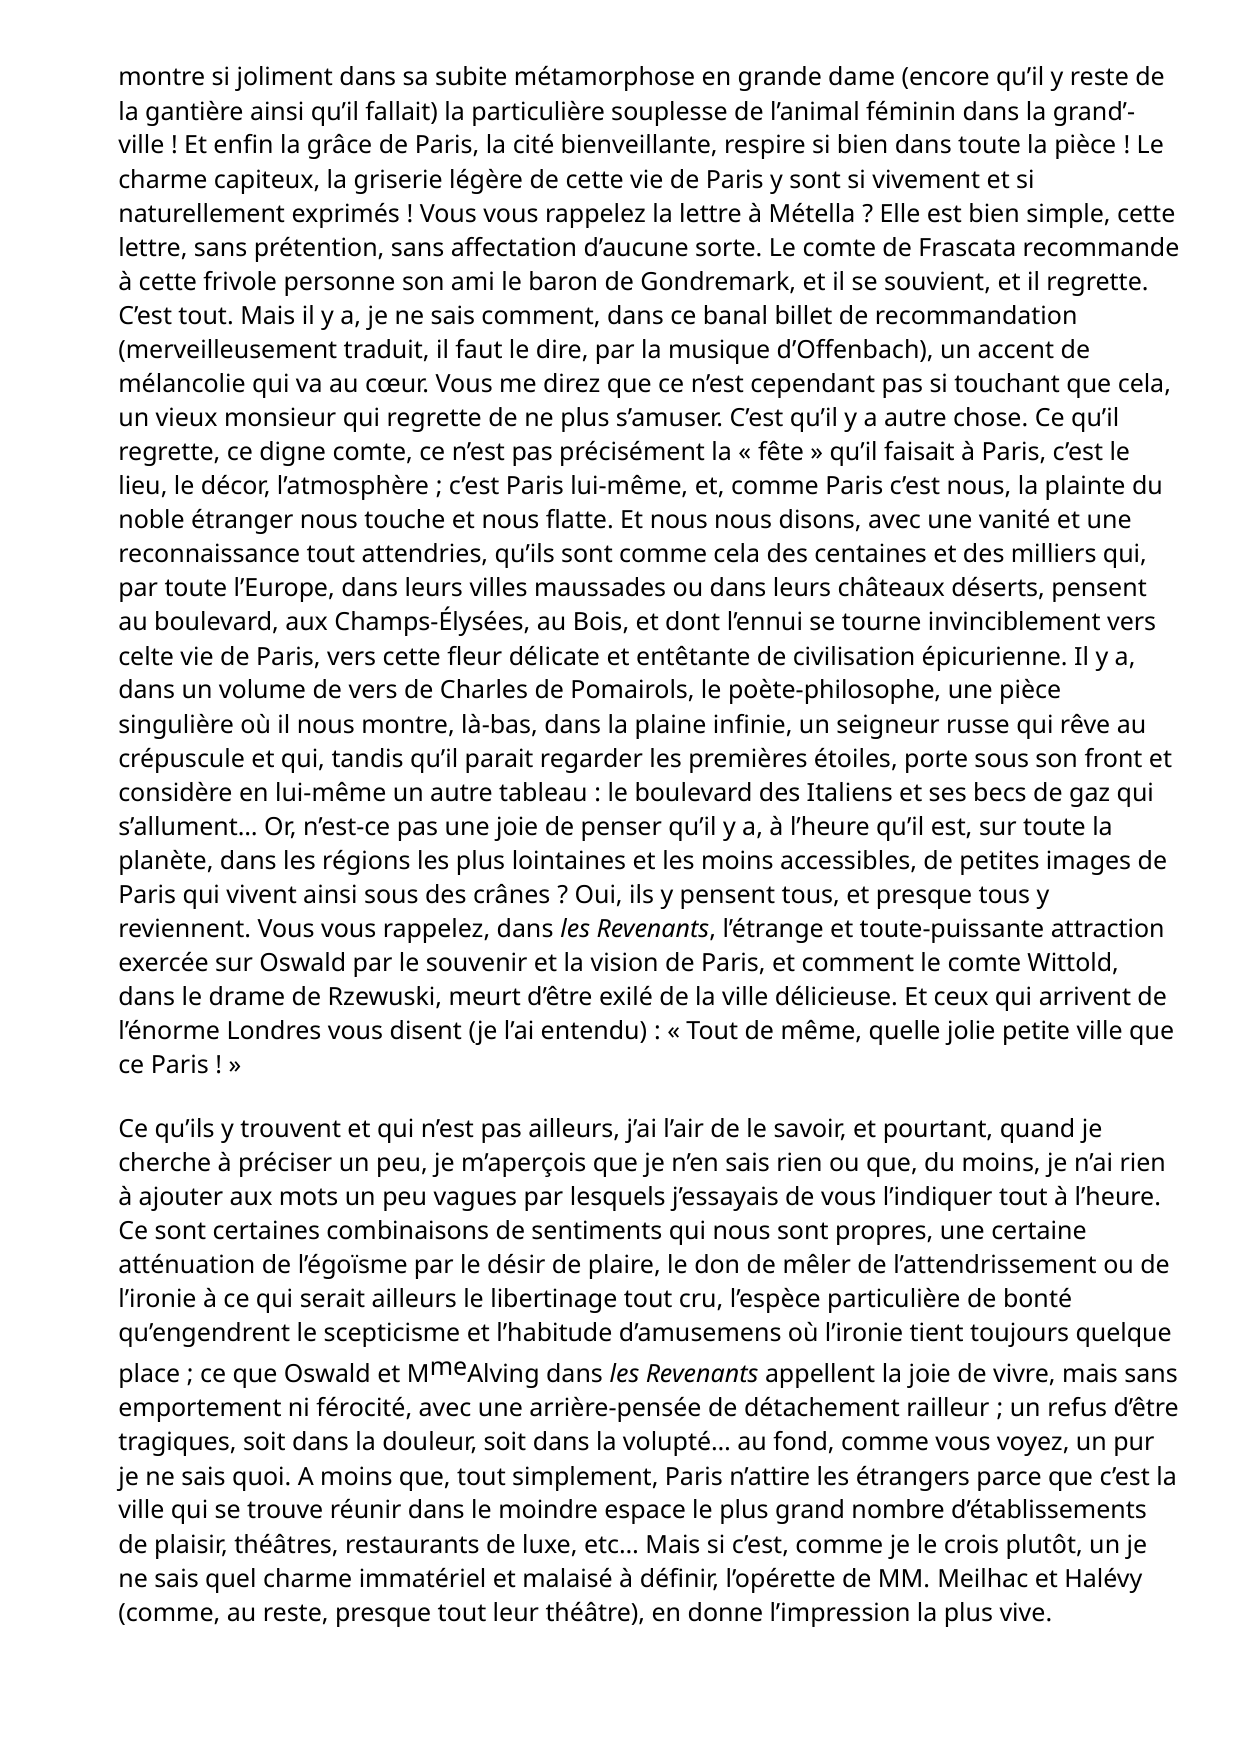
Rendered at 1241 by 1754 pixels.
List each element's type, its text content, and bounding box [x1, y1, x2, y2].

text Ce qu’ils y trouvent et qui n’est pas ailleurs, j’ai l’air de le savoir, et pourtant, quand je cherche à préciser un peu, je m’aperçois que je n’en sais rien ou que, du moins, je n’ai rien à ajouter aux mots un peu vagues par lesquels j’essayais de vous l’indiquer tout à l’heure. Ce sont certaines combinaisons de sentiments qui nous sont propres, une certaine atténuation de l’égoïsme par le désir de plaire, le don de mêler de l’attendrissement ou de l’ironie à ce qui serait ailleurs le libertinage tout cru, l’espèce particulière de bonté qu’engendrent le scepticisme et l’habitude d’amusemens où l’ironie tient toujours quelque place ; ce que Oswald et MmeAlving dans les Revenants appellent la joie de vivre, mais sans emportement ni férocité, avec une arrière-pensée de détachement railleur ; un refus d’être tragiques, soit dans la douleur, soit dans la volupté… au fond, comme vous voyez, un pur je ne sais quoi. A moins que, tout simplement, Paris n’attire les étrangers parce que c’est la ville qui se trouve réunir dans le moindre espace le plus grand nombre d’établissements de plaisir, théâtres, restaurants de luxe, etc… Mais si c’est, comme je le crois plutôt, un je ne sais quel charme immatériel et malaisé à définir, l’opérette de MM. Meilhac et Halévy (comme, au reste, presque tout leur théâtre), en donne l’impression la plus vive. [118, 1110, 1181, 1628]
text montre si joliment dans sa subite métamorphose en grande dame (encore qu’il y reste de la gantière ainsi qu’il fallait) la particulière souplesse de l’animal féminin dans la grand’-ville ! Et enfin la grâce de Paris, la cité bienveillante, respire si bien dans toute la pièce ! Le charme capiteux, la griserie légère de cette vie de Paris y sont si vivement et si naturellement exprimés ! Vous vous rappelez la lettre à Métella ? Elle est bien simple, cette lettre, sans prétention, sans affectation d’aucune sorte. Le comte de Frascata recommande à cette frivole personne son ami le baron de Gondremark, et il se souvient, et il regrette. C’est tout. Mais il y a, je ne sais comment, dans ce banal billet de recommandation (merveilleusement traduit, il faut le dire, par la musique d’Offenbach), un accent de mélancolie qui va au cœur. Vous me direz que ce n’est cependant pas si touchant que cela, un vieux monsieur qui regrette de ne plus s’amuser. C’est qu’il y a autre chose. Ce qu’il regrette, ce digne comte, ce n’est pas précisément la « fête » qu’il faisait à Paris, c’est le lieu, le décor, l’atmosphère ; c’est Paris lui-même, et, comme Paris c’est nous, la plainte du noble étranger nous touche et nous flatte. Et nous nous disons, avec une vanité et une reconnaissance tout attendries, qu’ils sont comme cela des centaines et des milliers qui, par toute l’Europe, dans leurs villes maussades ou dans leurs châteaux déserts, pensent au boulevard, aux Champs-Élysées, au Bois, et dont l’ennui se tourne invinciblement vers celte vie de Paris, vers cette fleur délicate et entêtante de civilisation épicurienne. Il y a, dans un volume de vers de Charles de Pomairols, le poète-philosophe, une pièce singulière où il nous montre, là-bas, dans la plaine infinie, un seigneur russe qui rêve au crépuscule et qui, tandis qu’il parait regarder les premières étoiles, porte sous son front et considère en lui-même un autre tableau : le boulevard des Italiens et ses becs de gaz qui s’allument… Or, n’est-ce pas une joie de penser qu’il y a, à l’heure qu’il est, sur toute la planète, dans les régions les plus lointaines et les moins accessibles, de petites images de Paris qui vivent ainsi sous des crânes ? Oui, ils y pensent tous, et presque tous y reviennent. Vous vous rappelez, dans les Revenants, l’étrange et toute-puissante attraction exercée sur Oswald par le souvenir et la vision de Paris, et comment le comte Wittold, dans le drame de Rzewuski, meurt d’être exilé de la ville délicieuse. Et ceux qui arrivent de l’énorme Londres vous disent (je l’ai entendu) : « Tout de même, quelle jolie petite ville que ce Paris ! » [118, 59, 1181, 1081]
